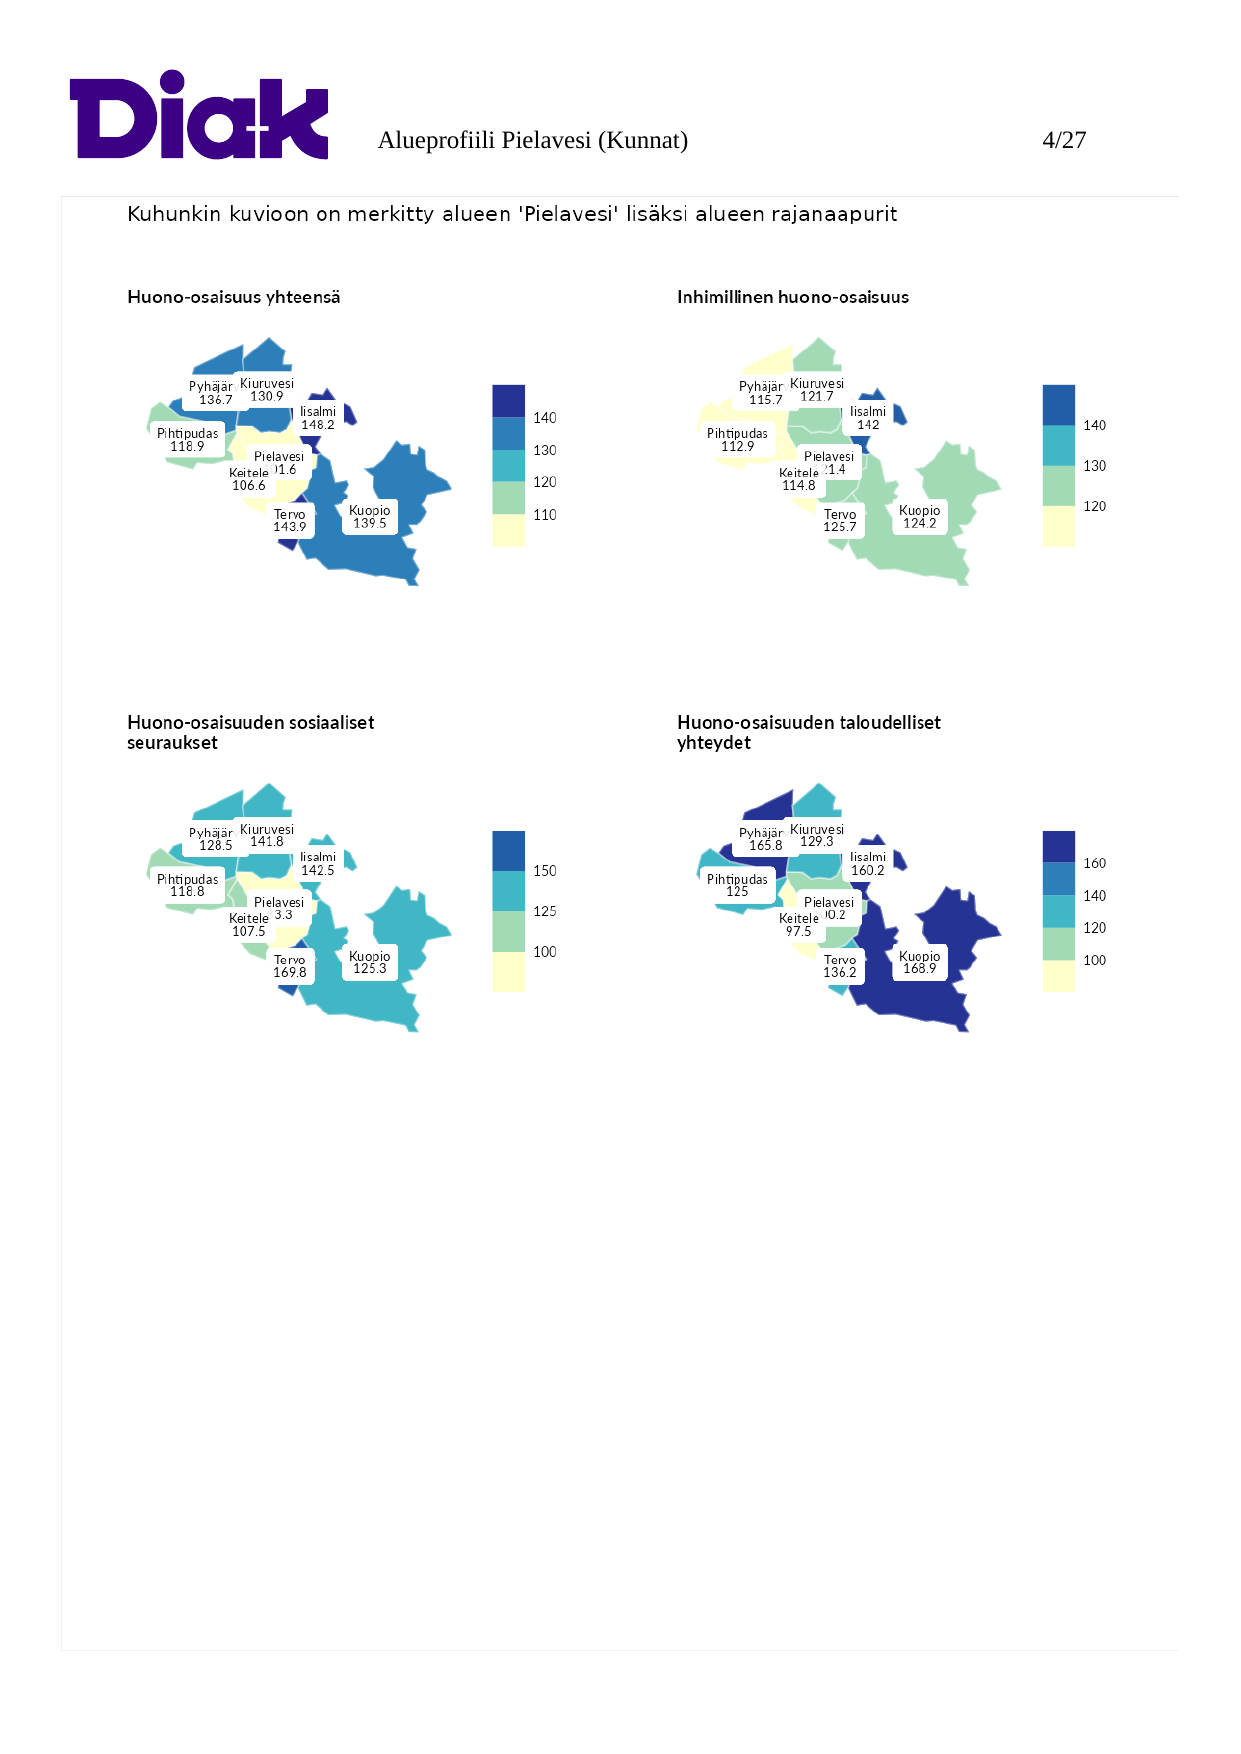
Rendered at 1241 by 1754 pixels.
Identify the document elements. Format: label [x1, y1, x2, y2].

picture [61, 196, 1179, 1651]
